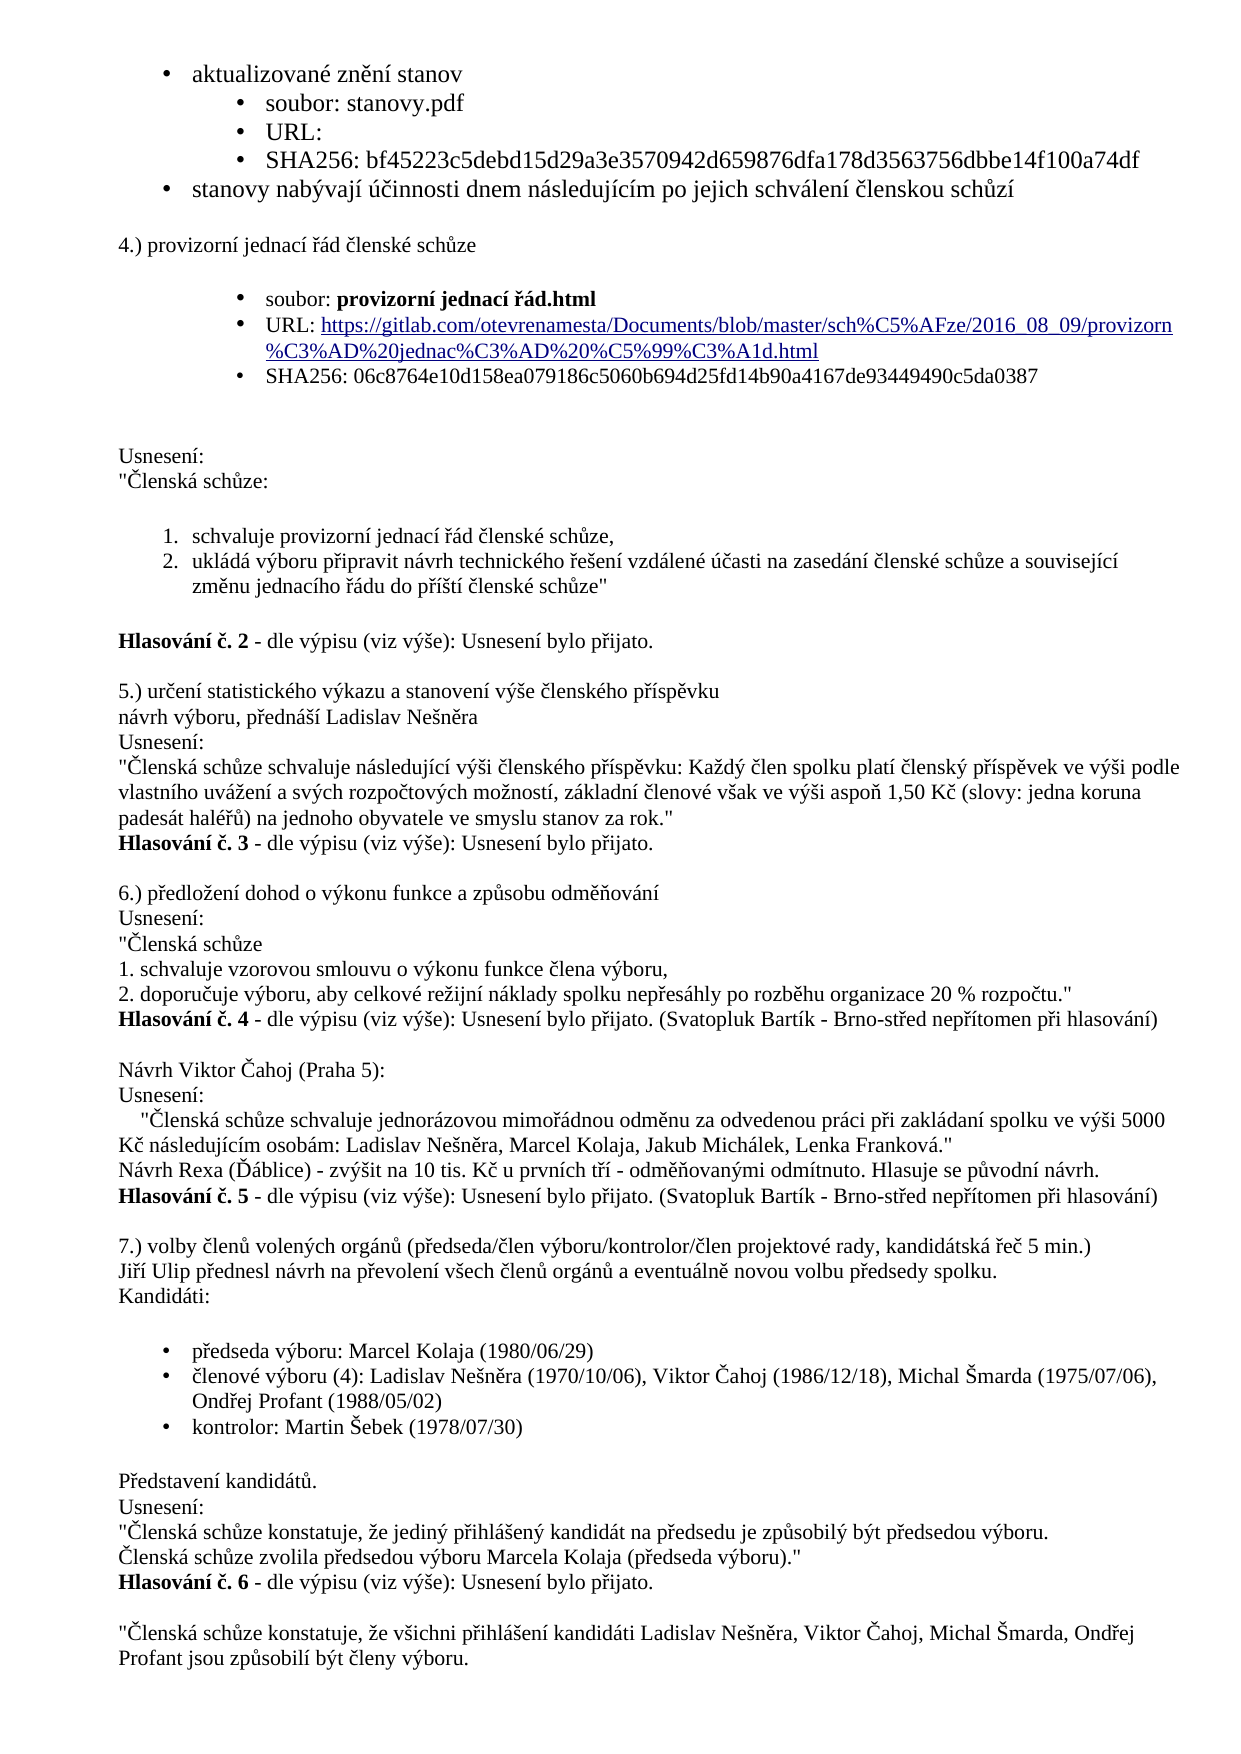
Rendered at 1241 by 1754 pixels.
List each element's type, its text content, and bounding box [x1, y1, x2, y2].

text 4.) provizorní jednací řád členské schůze [118, 232, 1181, 257]
list URL: [236, 117, 1181, 145]
list stanovy nabývají účinnosti dnem následujícím po jejich schválení členskou schůzí [162, 174, 1181, 203]
list předseda výboru: Marcel Kolaja (1980/06/29) [162, 1338, 1181, 1363]
list URL: https://gitlab.com/otevrenamesta/Documents/blob/master/sch%C5%AFze/2016_08_09/provizorn%C3%AD%20jednac%C3%AD%20%C5%99%C3%A1d.html [236, 312, 1181, 363]
list aktualizované znění stanov [162, 59, 1181, 88]
list ukládá výboru připravit návrh technického řešení vzdálené účasti na zasedání členské schůze a související změnu jednacího řádu do příští členské schůze" [162, 548, 1181, 598]
list SHA256: 06c8764e10d158ea079186c5060b694d25fd14b90a4167de93449490c5da0387 [236, 363, 1181, 388]
text Usnesení: "Členská schůze: [118, 418, 1181, 493]
list SHA256: bf45223c5debd15d29a3e3570942d659876dfa178d3563756dbbe14f100a74df [236, 145, 1181, 174]
list soubor: provizorní jednací řád.html [236, 286, 1181, 312]
text Představení kandidátů. Usnesení: "Členská schůze konstatuje, že jediný přihlášený kandidát na předsedu je způsobilý být předsedou výboru. Členská schůze zvolila předsedou výboru Marcela Kolaja (předseda výboru)." Hlasování č. 6 - dle výpisu (viz výše): Usnesení bylo přijato. "Členská schůze konstatuje, že všichni přihlášení kandidáti Ladislav Nešněra, Viktor Čahoj, Michal Šmarda, Ondřej Profant jsou způsobilí být členy výboru. [118, 1468, 1181, 1670]
text Hlasování č. 2 - dle výpisu (viz výše): Usnesení bylo přijato. 5.) určení statistického výkazu a stanovení výše členského příspěvku návrh výboru, přednáší Ladislav Nešněra Usnesení: "Členská schůze schvaluje následující výši členského příspěvku: Každý člen spolku platí členský příspěvek ve výši podle vlastního uvážení a svých rozpočtových možností, základní členové však ve výši aspoň 1,50 Kč (slovy: jedna koruna padesát haléřů) na jednoho obyvatele ve smyslu stanov za rok." Hlasování č. 3 - dle výpisu (viz výše): Usnesení bylo přijato. 6.) předložení dohod o výkonu funkce a způsobu odměňování Usnesení: "Členská schůze 1. schvaluje vzorovou smlouvu o výkonu funkce člena výboru, 2. doporučuje výboru, aby celkové režijní náklady spolku nepřesáhly po rozběhu organizace 20 % rozpočtu." Hlasování č. 4 - dle výpisu (viz výše): Usnesení bylo přijato. (Svatopluk Bartík - Brno-střed nepřítomen při hlasování) Návrh Viktor Čahoj (Praha 5): Usnesení: "Členská schůze schvaluje jednorázovou mimořádnou odměnu za odvedenou práci při zakládaní spolku ve výši 5000 Kč následujícím osobám: Ladislav Nešněra, Marcel Kolaja, Jakub Michálek, Lenka Franková." Návrh Rexa (Ďáblice) - zvýšit na 10 tis. Kč u prvních tří - odměňovanými odmítnuto. Hlasuje se původní návrh. Hlasování č. 5 - dle výpisu (viz výše): Usnesení bylo přijato. (Svatopluk Bartík - Brno-střed nepřítomen při hlasování) 7.) volby členů volených orgánů (předseda/člen výboru/kontrolor/člen projektové rady, kandidátská řeč 5 min.) Jiří Ulip přednesl návrh na převolení všech členů orgánů a eventuálně novou volbu předsedy spolku. Kandidáti: [118, 628, 1181, 1309]
list členové výboru (4): Ladislav Nešněra (1970/10/06), Viktor Čahoj (1986/12/18), Michal Šmarda (1975/07/06), Ondřej Profant (1988/05/02) [162, 1363, 1181, 1414]
list schvaluje provizorní jednací řád členské schůze, [162, 523, 1181, 548]
list kontrolor: Martin Šebek (1978/07/30) [162, 1414, 1181, 1439]
list soubor: stanovy.pdf [236, 88, 1181, 117]
